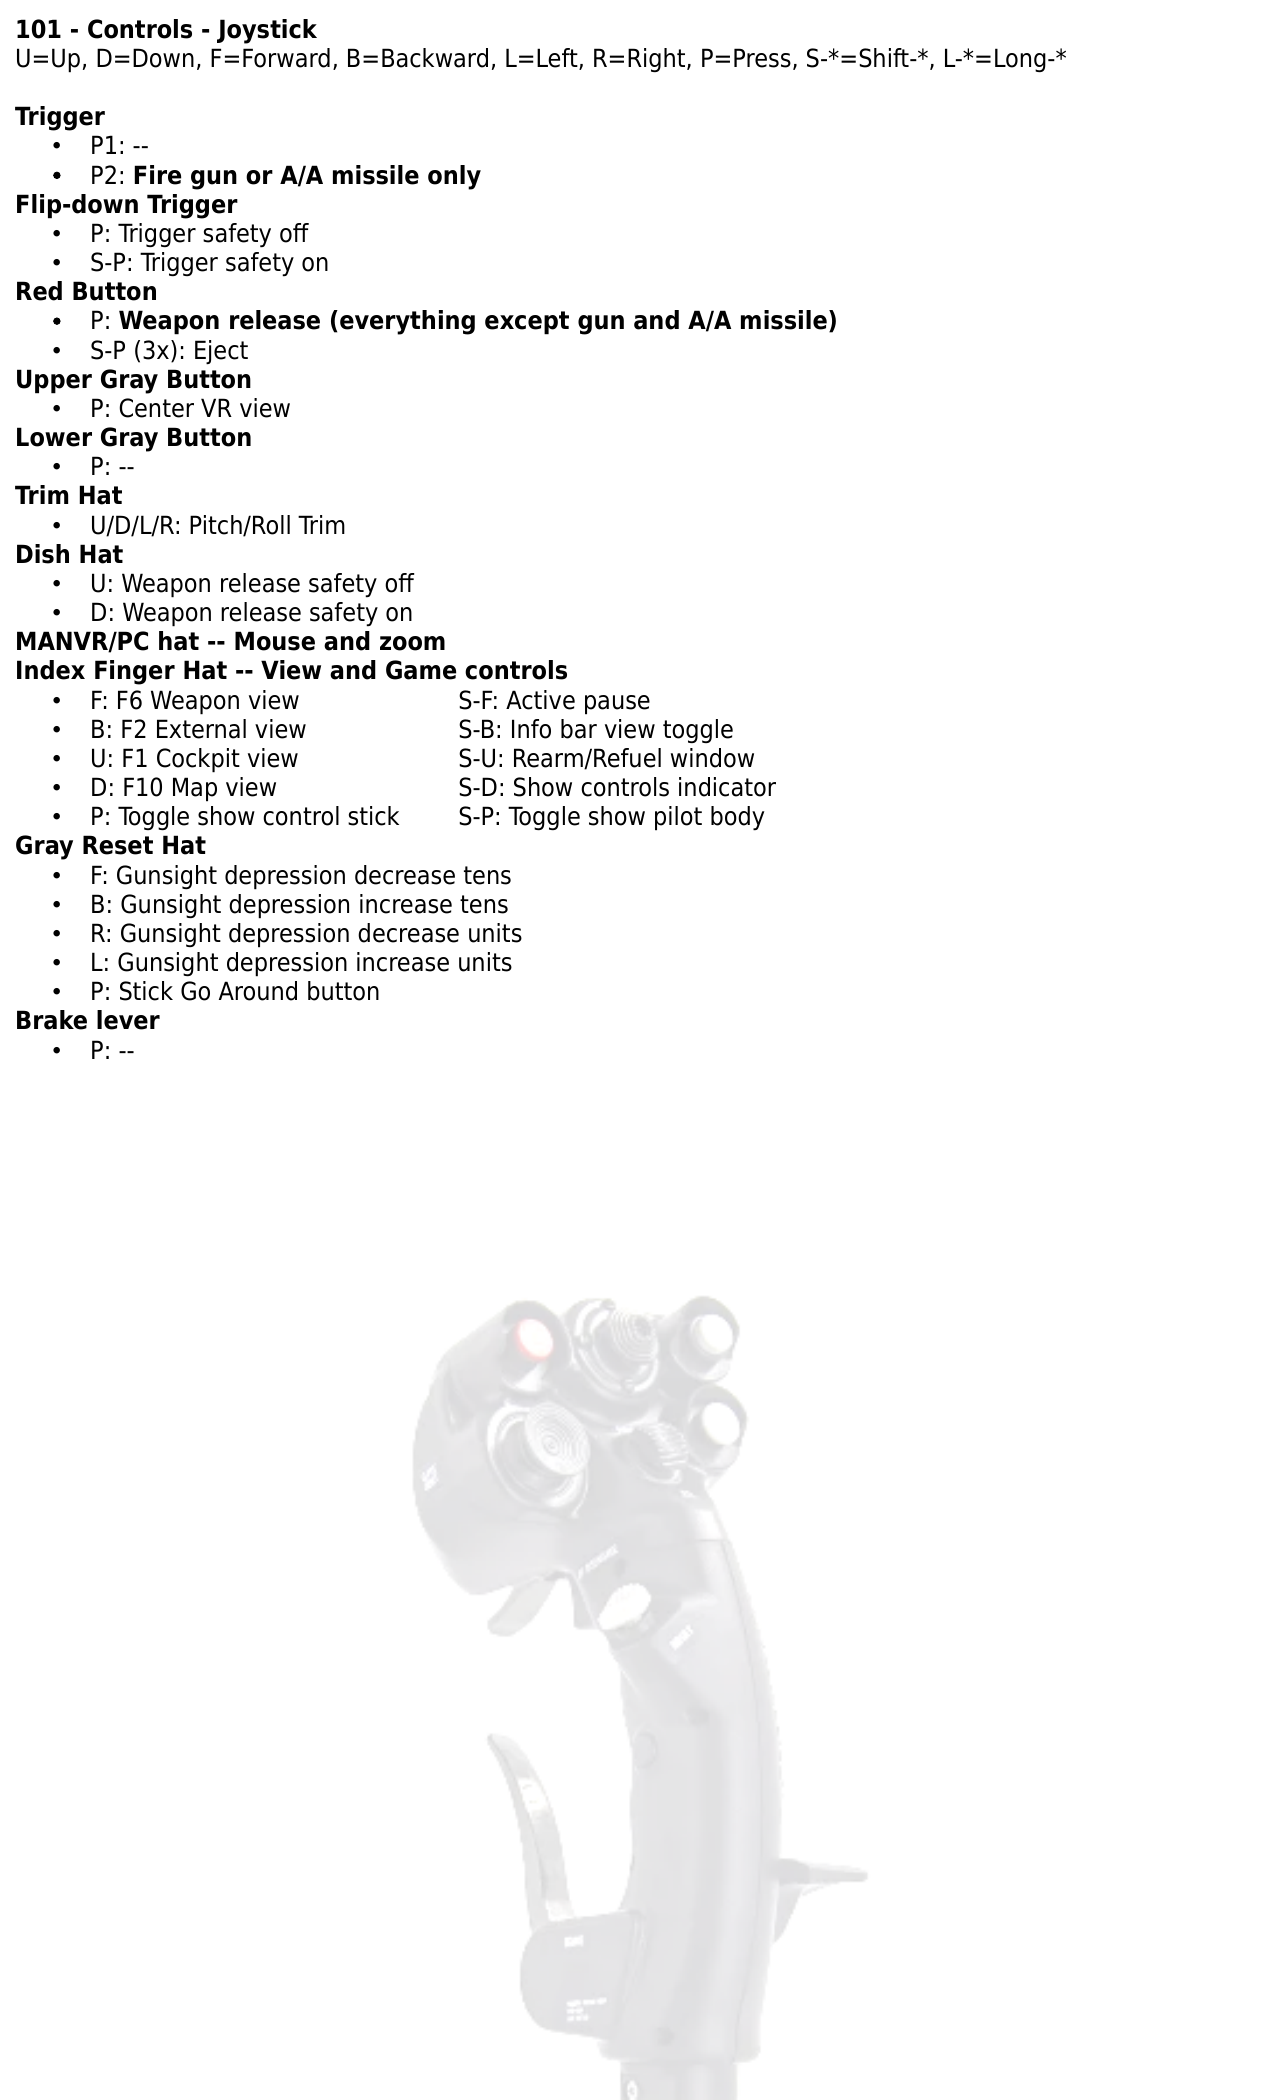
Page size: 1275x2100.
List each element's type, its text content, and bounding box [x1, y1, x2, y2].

text Upper Gray Button [15, 365, 1260, 394]
list U: Weapon release safety off [52, 569, 1260, 598]
text U=Up, D=Down, F=Forward, B=Backward, L=Left, R=Right, P=Press, S-*=Shift-*, L-*=Long-* [15, 44, 1260, 73]
text Brake lever [15, 1007, 1260, 1036]
list D: Weapon release safety on [52, 598, 1260, 627]
list R: Gunsight depression decrease units [52, 919, 1260, 948]
list S-P (3x): Eject [52, 336, 1260, 365]
list P: Toggle show control stick S-P: Toggle show pilot body [52, 802, 1260, 832]
list U: F1 Cockpit view S-U: Rearm/Refuel window [52, 744, 1260, 773]
text Gray Reset Hat [15, 832, 1260, 861]
list F: Gunsight depression decrease tens [52, 861, 1260, 890]
text Index Finger Hat -- View and Game controls [15, 657, 1260, 686]
list P: -- [52, 1036, 1260, 1065]
list P: Weapon release (everything except gun and A/A missile) [52, 307, 1260, 336]
list P: Center VR view [52, 394, 1260, 423]
list P: Stick Go Around button [52, 977, 1260, 1007]
list L: Gunsight depression increase units [52, 948, 1260, 977]
text Dish Hat [15, 540, 1260, 569]
list P2: Fire gun or A/A missile only [52, 161, 1260, 190]
text MANVR/PC hat -- Mouse and zoom [15, 627, 1260, 657]
list B: F2 External view S-B: Info bar view toggle [52, 715, 1260, 744]
list F: F6 Weapon view S-F: Active pause [52, 686, 1260, 715]
text Lower Gray Button [15, 423, 1260, 452]
list P: Trigger safety off [52, 219, 1260, 248]
text Flip-down Trigger [15, 190, 1260, 219]
text Trim Hat [15, 482, 1260, 511]
text Red Button [15, 277, 1260, 307]
list B: Gunsight depression increase tens [52, 890, 1260, 919]
list D: F10 Map view S-D: Show controls indicator [52, 773, 1260, 802]
text 101 - Controls - Joystick [15, 15, 1260, 44]
list S-P: Trigger safety on [52, 248, 1260, 277]
text Trigger [15, 102, 1260, 132]
list U/D/L/R: Pitch/Roll Trim [52, 511, 1260, 540]
list P1: -- [52, 132, 1260, 161]
list P: -- [52, 452, 1260, 482]
